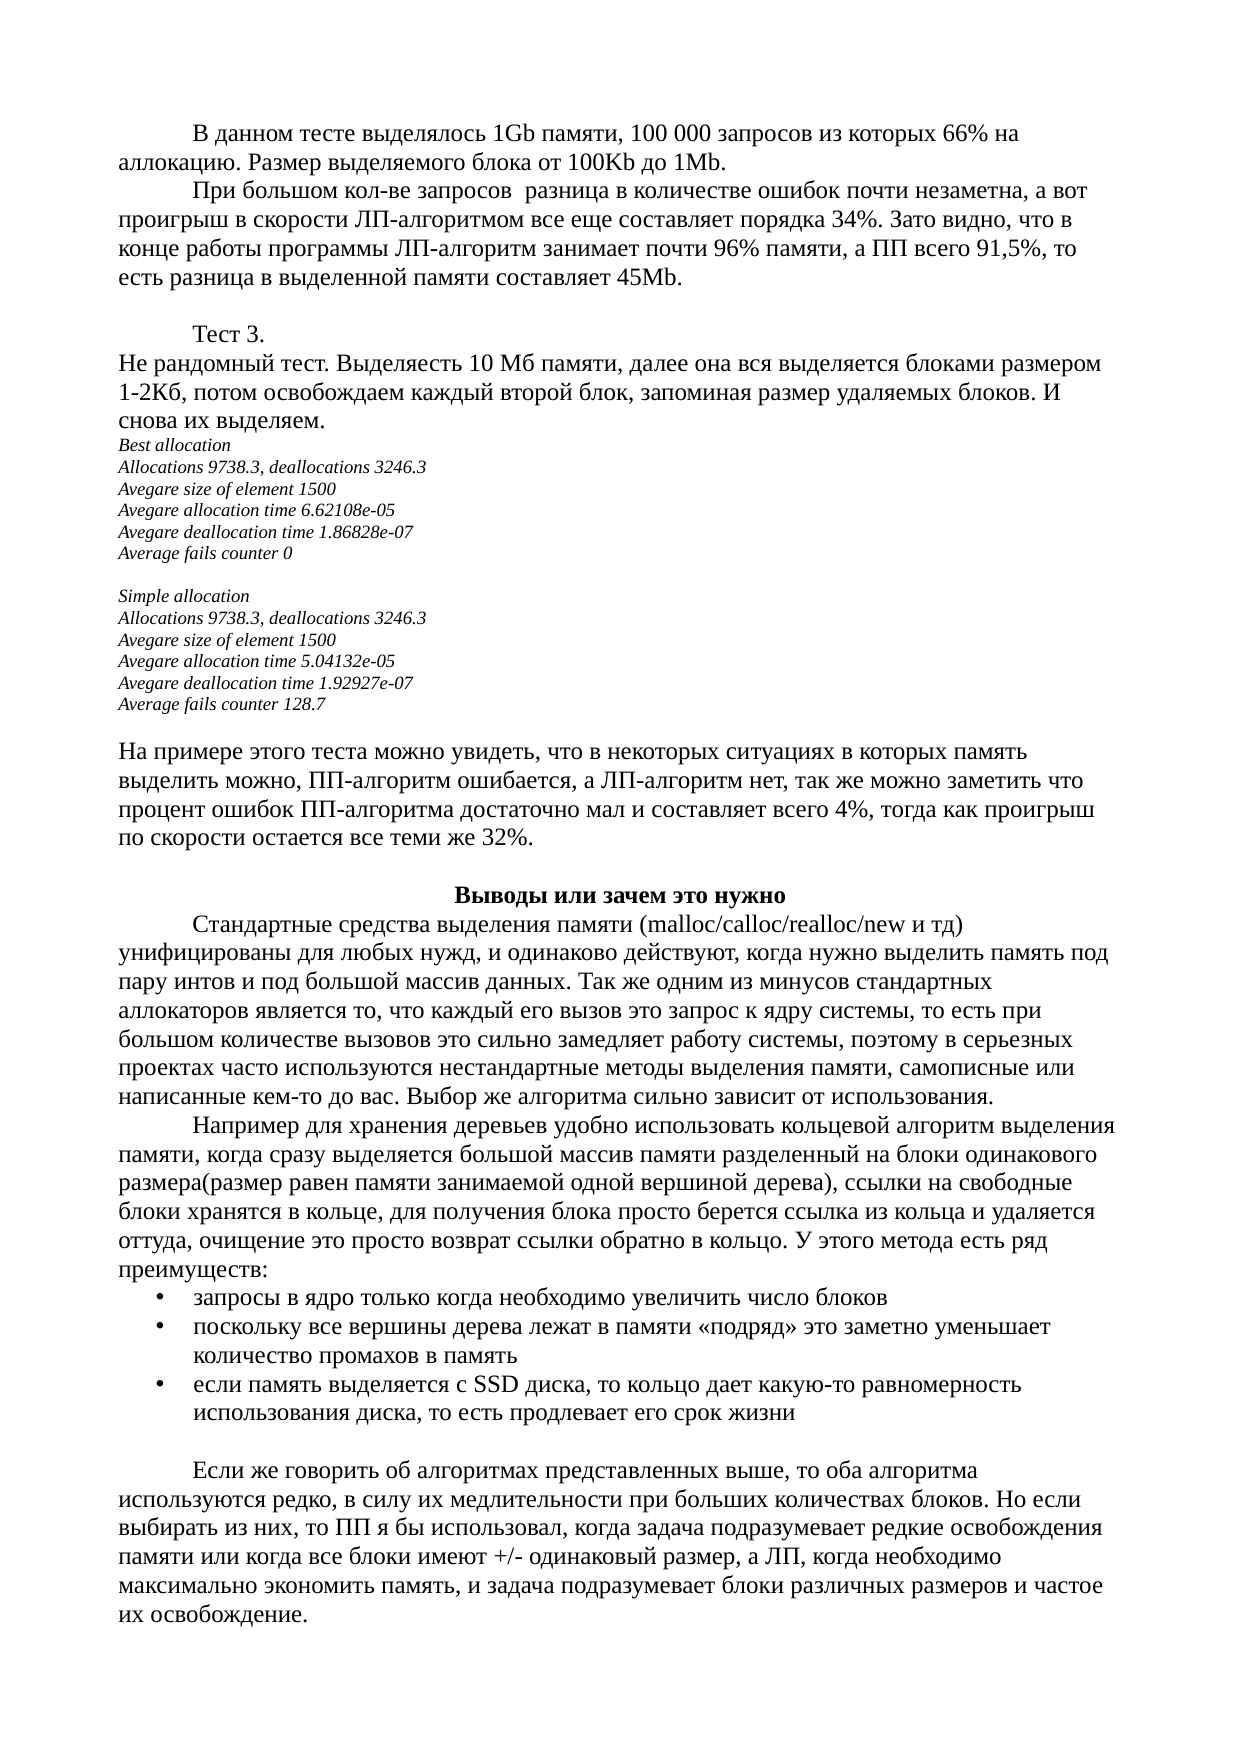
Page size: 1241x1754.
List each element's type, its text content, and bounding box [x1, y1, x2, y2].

text Если же говорить об алгоритмах представленных выше, то оба алгоритма используются редко, в силу их медлительности при больших количествах блоков. Но если выбирать из них, то ПП я бы использовал, когда задача подразумевает редкие освобождения памяти или когда все блоки имеют +/- одинаковый размер, а ЛП, когда необходимо максимально экономить память, и задача подразумевает блоки различных размеров и частое их освобождение. [118, 1455, 1122, 1627]
text Avegare size of element 1500 [118, 628, 1122, 650]
text Best allocation [118, 434, 1122, 456]
text Например для хранения деревьев удобно использовать кольцевой алгоритм выделения памяти, когда сразу выделяется большой массив памяти разделенный на блоки одинакового размера(размер равен памяти занимаемой одной вершиной дерева), ссылки на свободные блоки хранятся в кольце, для получения блока просто берется ссылка из кольца и удаляется оттуда, очищение это просто возврат ссылки обратно в кольцо. У этого метода есть ряд преимуществ: [118, 1110, 1122, 1282]
text Avegare allocation time 6.62108e-05 [118, 499, 1122, 521]
text Average fails counter 0 [118, 542, 1122, 564]
list если память выделяется с SSD диска, то кольцо дает какую-то равномерность использования диска, то есть продлевает его срок жизни [156, 1369, 1122, 1426]
text На примере этого теста можно увидеть, что в некоторых ситуациях в которых память выделить можно, ПП-алгоритм ошибается, а ЛП-алгоритм нет, так же можно заметить что процент ошибок ПП-алгоритма достаточно мал и составляет всего 4%, тогда как проигрыш по скорости остается все теми же 32%. [118, 736, 1122, 851]
text Average fails counter 128.7 [118, 693, 1122, 715]
list поскольку все вершины дерева лежат в памяти «подряд» это заметно уменьшает количество промахов в память [156, 1311, 1122, 1369]
text Simple allocation [118, 585, 1122, 607]
text В данном тесте выделялось 1Gb памяти, 100 000 запросов из которых 66% на аллокацию. Размер выделяемого блока от 100Kb до 1Mb. [118, 118, 1122, 176]
text Allocations 9738.3, deallocations 3246.3 [118, 607, 1122, 628]
text Avegare deallocation time 1.86828e-07 [118, 521, 1122, 542]
text Avegare size of element 1500 [118, 477, 1122, 499]
text При большом кол-ве запросов разница в количестве ошибок почти незаметна, а вот проигрыш в скорости ЛП-алгоритмом все еще составляет порядка 34%. Зато видно, что в конце работы программы ЛП-алгоритм занимает почти 96% памяти, а ПП всего 91,5%, то есть разница в выделенной памяти составляет 45Mb. [118, 176, 1122, 291]
text Allocations 9738.3, deallocations 3246.3 [118, 456, 1122, 477]
text Не рандомный тест. Выделяесть 10 Мб памяти, далее она вся выделяется блоками размером 1-2Кб, потом освобождаем каждый второй блок, запоминая размер удаляемых блоков. И снова их выделяем. [118, 348, 1122, 434]
text Тест 3. [118, 319, 1122, 348]
text Стандартные средства выделения памяти (malloc/calloc/realloc/new и тд) унифицированы для любых нужд, и одинаково действуют, когда нужно выделить память под пару интов и под большой массив данных. Так же одним из минусов стандартных аллокаторов является то, что каждый его вызов это запрос к ядру системы, то есть при большом количестве вызовов это сильно замедляет работу системы, поэтому в серьезных проектах часто используются нестандартные методы выделения памяти, самописные или написанные кем-то до вас. Выбор же алгоритма сильно зависит от использования. [118, 909, 1122, 1110]
text Avegare deallocation time 1.92927e-07 [118, 672, 1122, 693]
text Выводы или зачем это нужно [118, 880, 1122, 909]
text Avegare allocation time 5.04132e-05 [118, 650, 1122, 672]
list запросы в ядро только когда необходимо увеличить число блоков [156, 1282, 1122, 1311]
